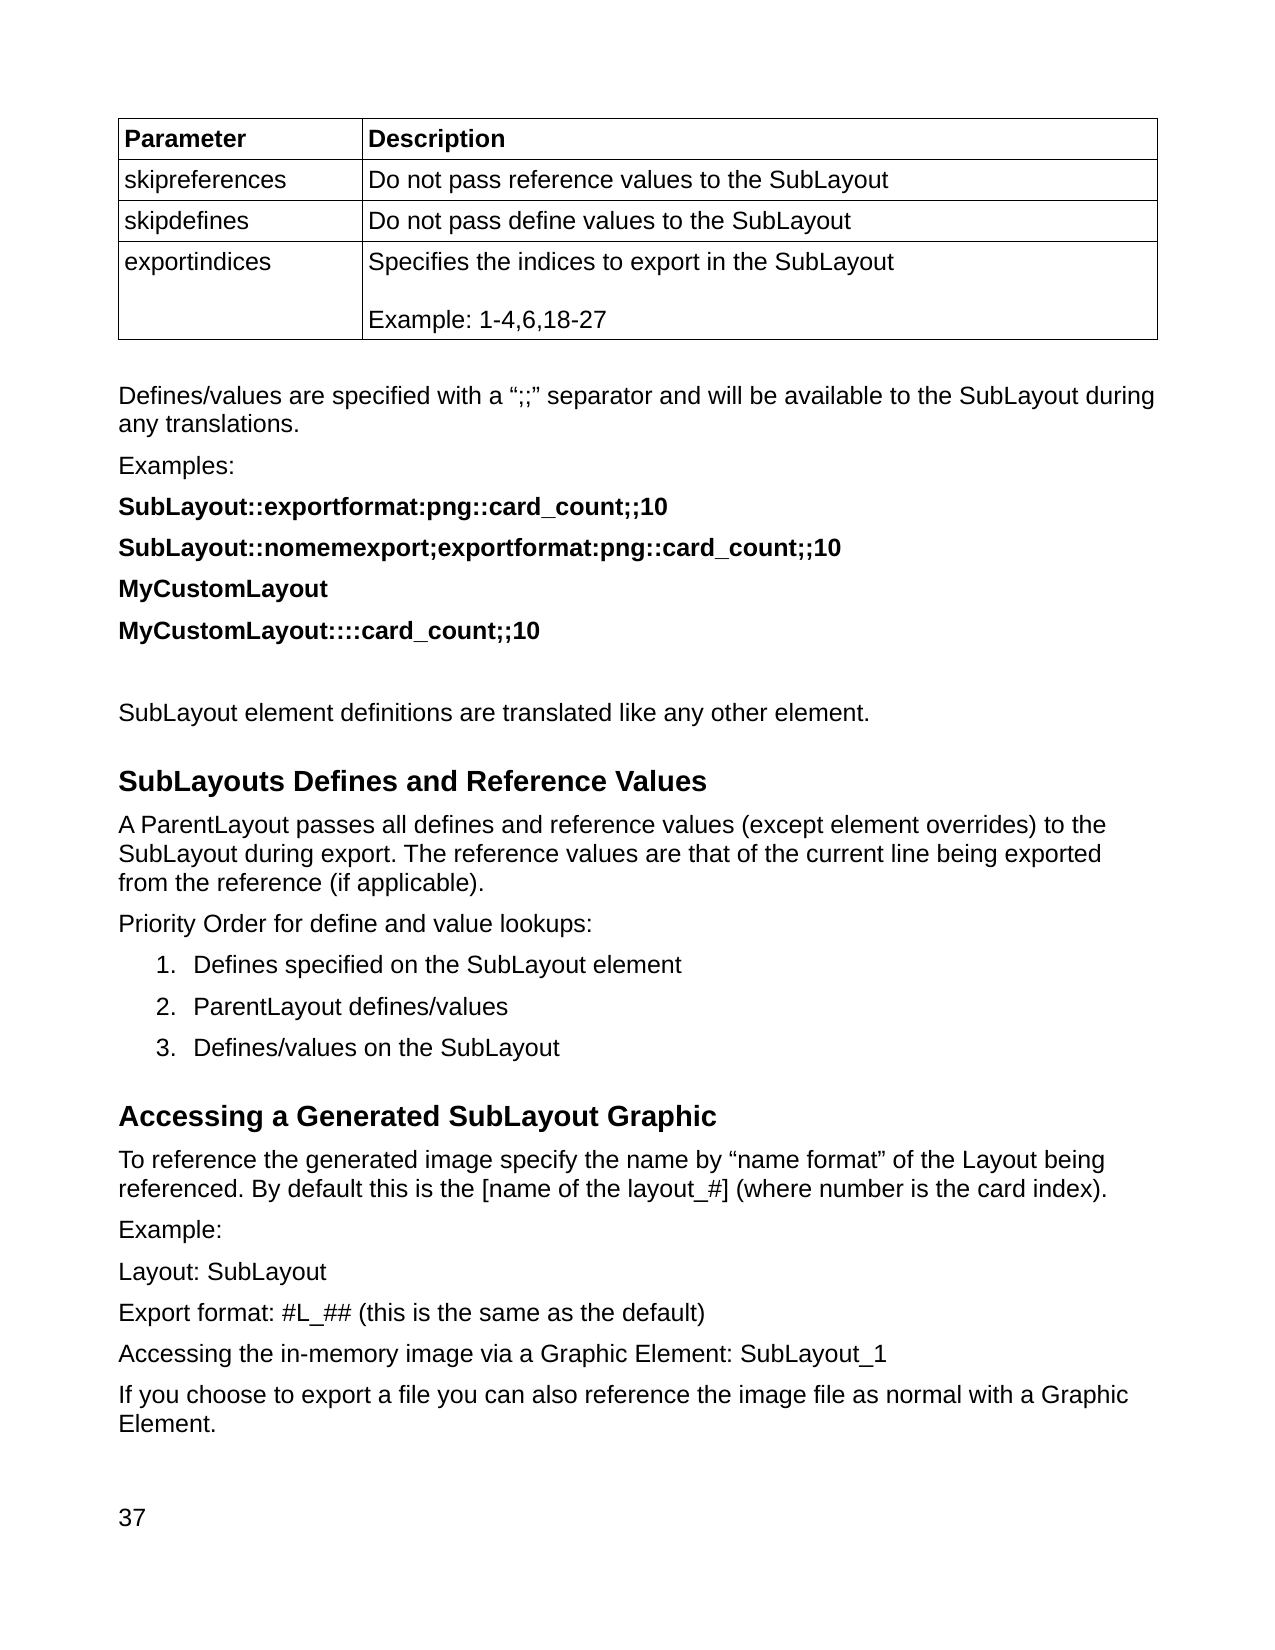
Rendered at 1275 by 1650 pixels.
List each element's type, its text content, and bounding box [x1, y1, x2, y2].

table_cell skipreferences [119, 160, 362, 200]
text Example: [118, 1215, 1157, 1244]
text SubLayout::exportformat:png::card_count;;10 [118, 492, 1157, 521]
text To reference the generated image specify the name by “name format” of the Layout being referenced. By default this is the [name of the layout_#] (where number is the card index). [118, 1145, 1157, 1203]
table_cell Specifies the indices to export in the SubLayout Example: 1-4,6,18-27 [363, 242, 1157, 339]
table_header Description [363, 119, 1157, 159]
list ParentLayout defines/values [156, 992, 1157, 1021]
list Defines specified on the SubLayout element [156, 951, 1157, 979]
list Defines/values on the SubLayout [156, 1033, 1157, 1062]
table_cell skipdefines [119, 201, 362, 241]
subtitle SubLayouts Defines and Reference Values [118, 764, 1157, 798]
subtitle Accessing a Generated SubLayout Graphic [118, 1099, 1157, 1133]
text SubLayout::nomemexport;exportformat:png::card_count;;10 [118, 533, 1157, 562]
text Priority Order for define and value lookups: [118, 909, 1157, 938]
text Accessing the in-memory image via a Graphic Element: SubLayout_1 [118, 1339, 1157, 1368]
text A ParentLayout passes all defines and reference values (except element overrides) to the SubLayout during export. The reference values are that of the current line being exported from the reference (if applicable). [118, 811, 1157, 897]
text Export format: #L_## (this is the same as the default) [118, 1298, 1157, 1327]
text MyCustomLayout [118, 574, 1157, 603]
text Defines/values are specified with a “;;” separator and will be available to the SubLayout during any translations. [118, 381, 1157, 438]
table_cell exportindices [119, 242, 362, 339]
text If you choose to export a file you can also reference the image file as normal with a Graphic Element. [118, 1380, 1157, 1438]
table_cell Do not pass define values to the SubLayout [363, 201, 1157, 241]
text Layout: SubLayout [118, 1257, 1157, 1285]
text SubLayout element definitions are translated like any other element. [118, 698, 1157, 727]
text MyCustomLayout::::card_count;;10 [118, 616, 1157, 644]
table_cell Do not pass reference values to the SubLayout [363, 160, 1157, 200]
table_header Parameter [119, 119, 362, 159]
text Examples: [118, 451, 1157, 479]
